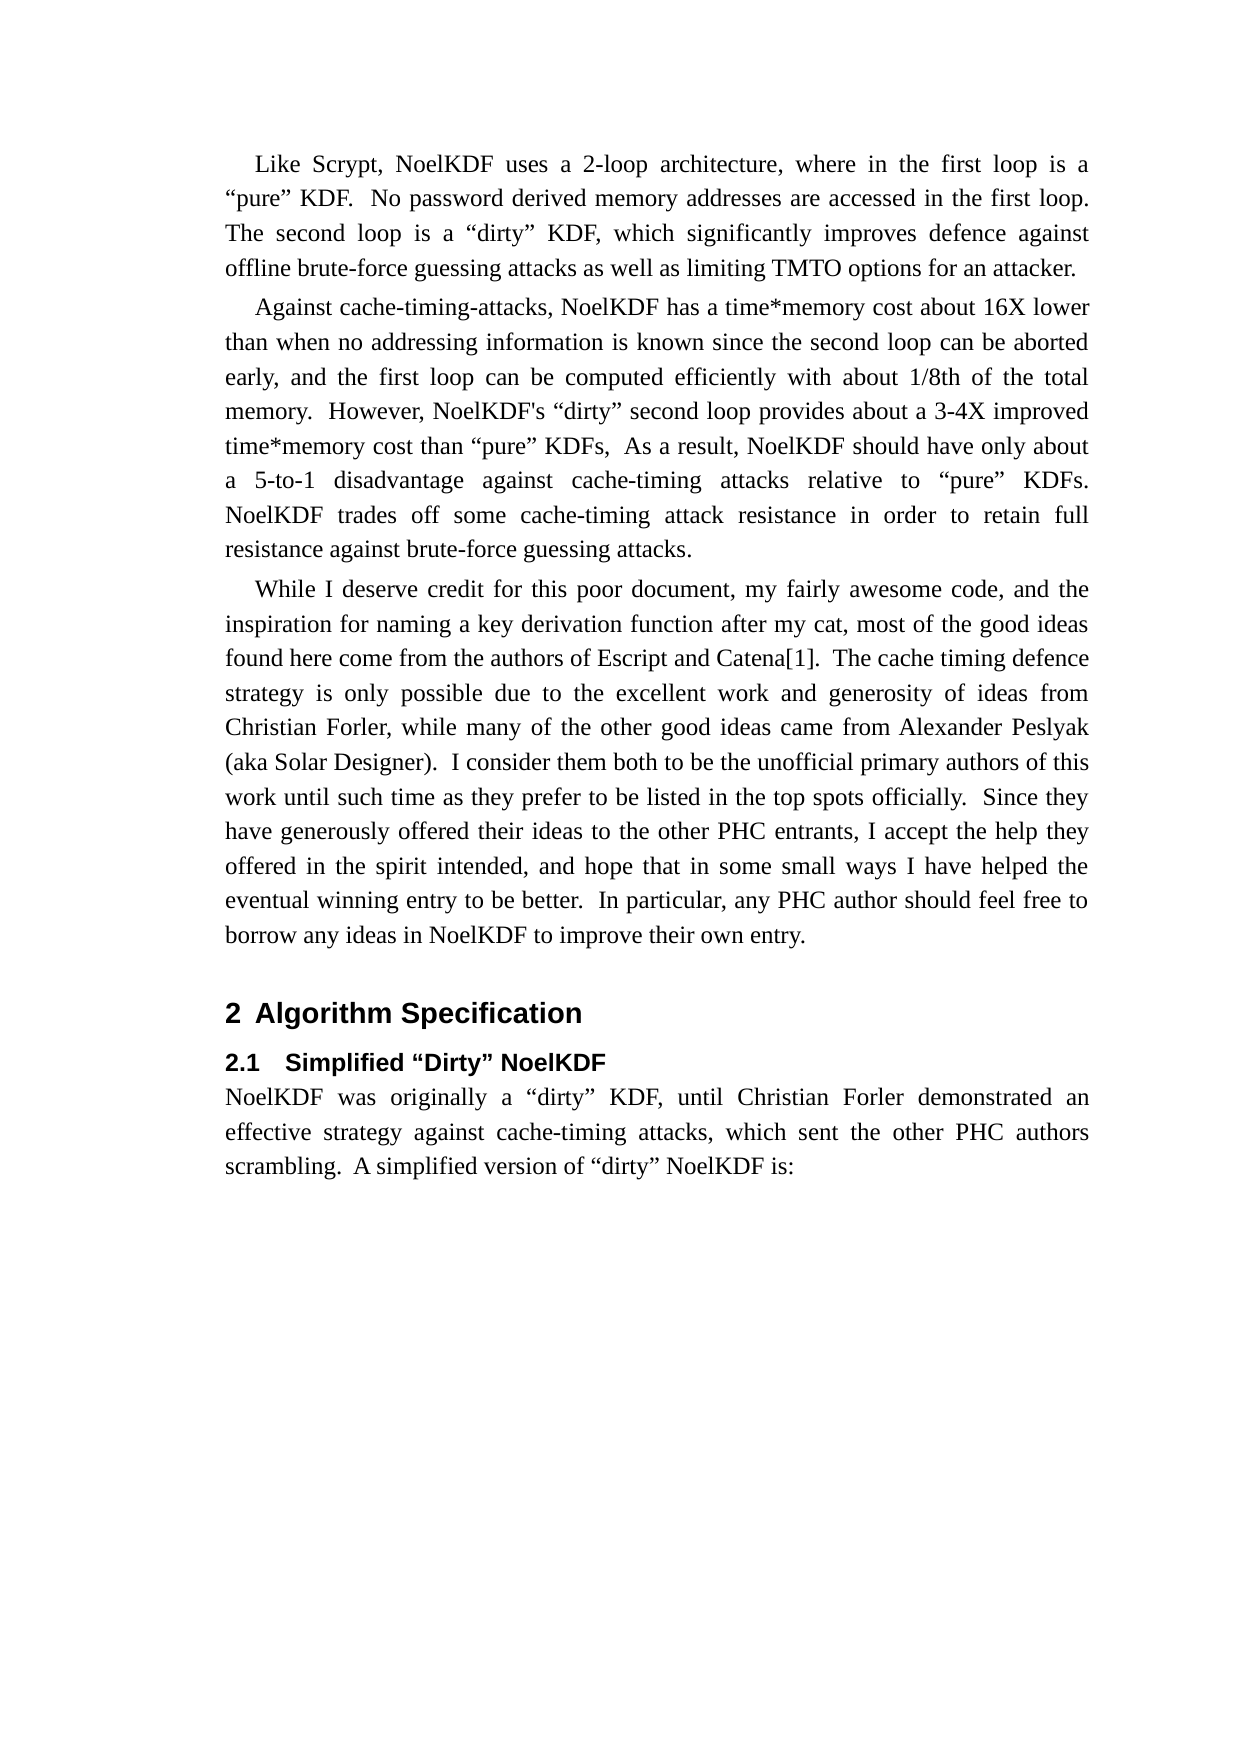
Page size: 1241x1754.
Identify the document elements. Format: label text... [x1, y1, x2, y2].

text NoelKDF was originally a “dirty” KDF, until Christian Forler demonstrated an effective strategy against cache-timing attacks, which sent the other PHC authors scrambling. A simplified version of “dirty” NoelKDF is: [225, 1083, 1090, 1180]
text While I deserve credit for this poor document, my fairly awesome code, and the inspiration for naming a key derivation function after my cat, most of the good ideas found here come from the authors of Escript and Catena[1]. The cache timing defence strategy is only possible due to the excellent work and generosity of ideas from Christian Forler, while many of the other good ideas came from Alexander Peslyak (aka Solar Designer). I consider them both to be the unofficial primary authors of this work until such time as they prefer to be listed in the top spots officially. Since they have generously offered their ideas to the other PHC entrants, I accept the help they offered in the spirit intended, and hope that in some small ways I have helped the eventual winning entry to be better. In particular, any PHC author should feel free to borrow any ideas in NoelKDF to improve their own entry. [225, 575, 1090, 949]
subtitle Simplified “Dirty” NoelKDF [225, 1048, 1090, 1076]
text Against cache-timing-attacks, NoelKDF has a time*memory cost about 16X lower than when no addressing information is known since the second loop can be aborted early, and the first loop can be computed efficiently with about 1/8th of the total memory. However, NoelKDF's “dirty” second loop provides about a 3-4X improved time*memory cost than “pure” KDFs, As a result, NoelKDF should have only about a 5-to-1 disadvantage against cache-timing attacks relative to “pure” KDFs. NoelKDF trades off some cache-timing attack resistance in order to retain full resistance against brute-force guessing attacks. [225, 293, 1090, 563]
subtitle Algorithm Specification [225, 997, 1090, 1030]
text Like Scrypt, NoelKDF uses a 2-loop architecture, where in the first loop is a “pure” KDF. No password derived memory addresses are accessed in the first loop. The second loop is a “dirty” KDF, which significantly improves defence against offline brute-force guessing attacks as well as limiting TMTO options for an attacker. [225, 150, 1090, 281]
